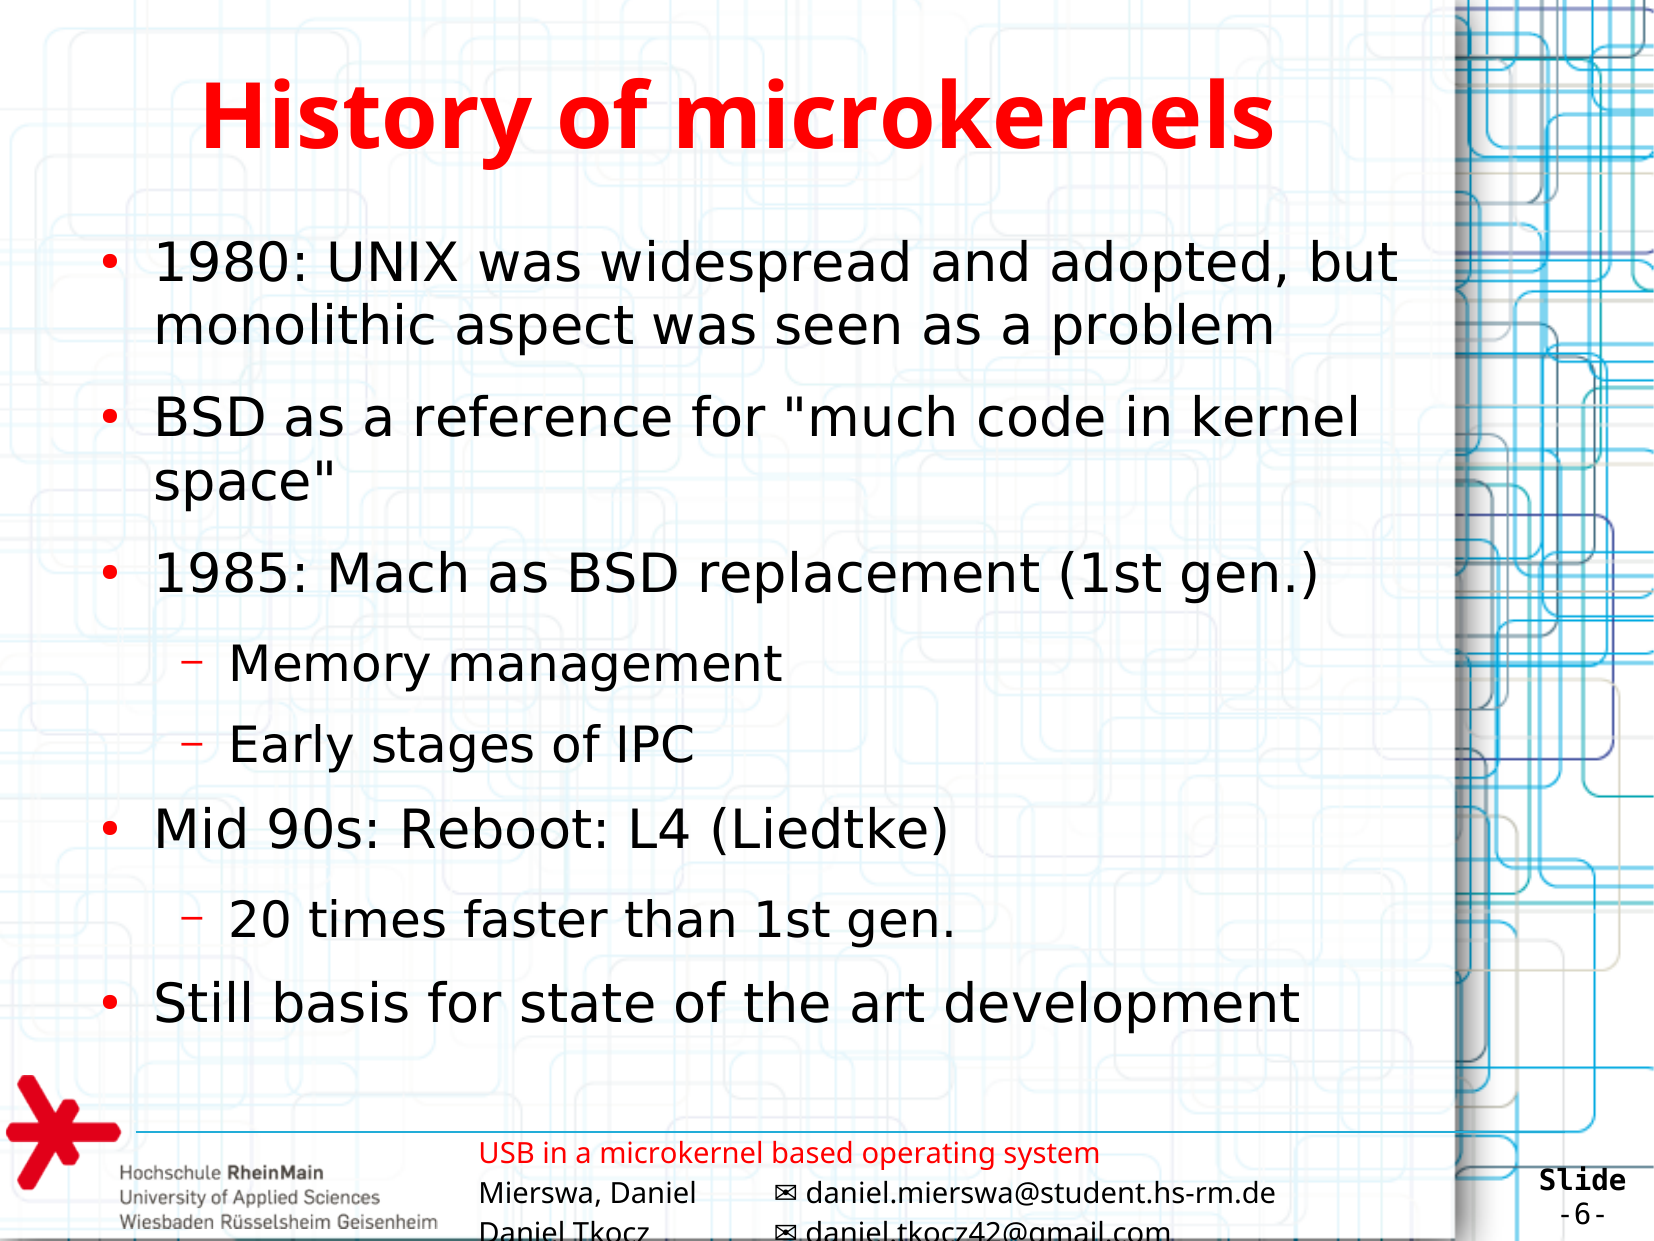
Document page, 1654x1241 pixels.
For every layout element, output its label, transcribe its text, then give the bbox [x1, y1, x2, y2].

list 1980: UNIX was widespread and adopted, but monolithic aspect was seen as a problem BSD as a reference for "much code in kernel space" 1985: Mach as BSD replacement (1st gen.) Memory management Early stages of IPC Mid 90s: Reboot: L4 (Liedtke) 20 times faster than 1st gen. Still basis for state of the art development [82, 231, 1418, 1040]
picture [1051, 1229, 1058, 1241]
picture [844, 1229, 852, 1241]
picture [1012, 1230, 1018, 1238]
picture [778, 1234, 792, 1238]
picture [971, 1225, 979, 1236]
picture [1061, 1229, 1068, 1241]
picture [827, 1235, 834, 1241]
title History of microkernels [59, 58, 1418, 169]
picture [1006, 1224, 1024, 1241]
picture [809, 1229, 818, 1241]
picture [521, 1229, 529, 1241]
picture [0, 0, 1654, 1241]
picture [1149, 1229, 1156, 1241]
picture [788, 1228, 794, 1237]
picture [869, 1229, 877, 1234]
picture [1159, 1229, 1166, 1241]
picture [608, 1229, 617, 1241]
picture [503, 1235, 510, 1241]
picture [1032, 1229, 1041, 1241]
picture [927, 1229, 936, 1241]
picture [1077, 1235, 1084, 1241]
picture [776, 1228, 782, 1237]
picture [777, 1226, 793, 1231]
picture [1130, 1229, 1139, 1241]
picture [483, 1224, 495, 1241]
picture [545, 1229, 553, 1234]
